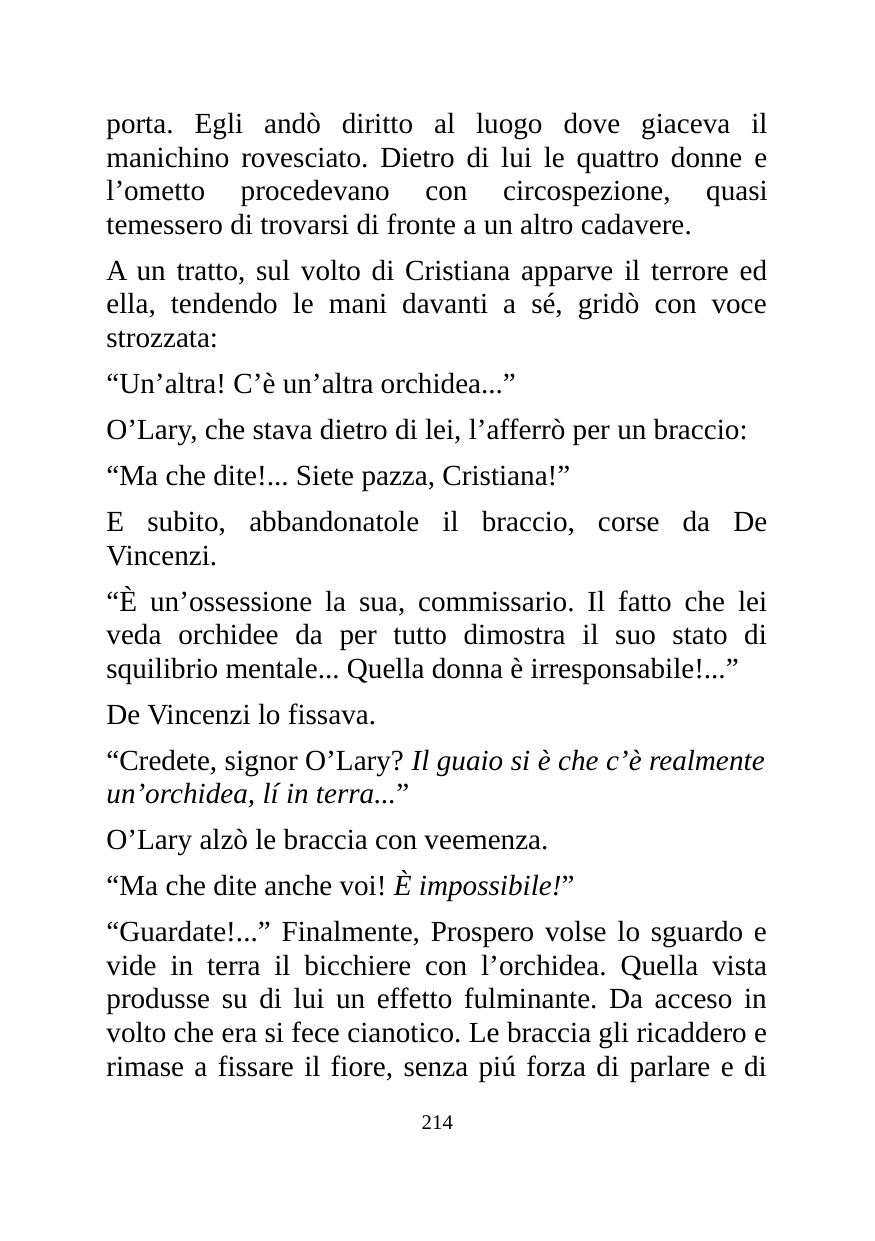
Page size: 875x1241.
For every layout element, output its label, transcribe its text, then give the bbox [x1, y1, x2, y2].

text A un tratto, sul volto di Cristiana apparve il terrore ed ella, tendendo le mani davanti a sé, gridò con voce strozzata: [106, 253, 768, 353]
text “Guardate!...” Finalmente, Prospero volse lo sguardo e vide in terra il bicchiere con l’orchidea. Quella vista produsse su di lui un effetto fulminante. Da acceso in volto che era si fece cianotico. Le braccia gli ricaddero e rimase a fissare il fiore, senza piú forza di parlare e di [106, 914, 768, 1082]
text “Ma che dite anche voi! È impossibile!” [106, 868, 768, 902]
text “Ma che dite!... Siete pazza, Cristiana!” [106, 458, 768, 492]
text “Credete, signor O’Lary? Il guaio si è che c’è realmente un’orchidea, lí in terra...” [106, 743, 768, 810]
text E subito, abbandonatole il braccio, corse da De Vincenzi. [106, 504, 768, 571]
text porta. Egli andò diritto al luogo dove giaceva il manichino rovesciato. Dietro di lui le quattro donne e l’ometto procedevano con circospezione, quasi temessero di trovarsi di fronte a un altro cadavere. [106, 106, 768, 240]
text De Vincenzi lo fissava. [106, 697, 768, 730]
text “Un’altra! C’è un’altra orchidea...” [106, 366, 768, 399]
text O’Lary, che stava dietro di lei, l’afferrò per un braccio: [106, 412, 768, 446]
text O’Lary alzò le braccia con veemenza. [106, 822, 768, 856]
text “È un’ossessione la sua, commissario. Il fatto che lei veda orchidee da per tutto dimostra il suo stato di squilibrio mentale... Quella donna è irresponsabile!...” [106, 584, 768, 684]
